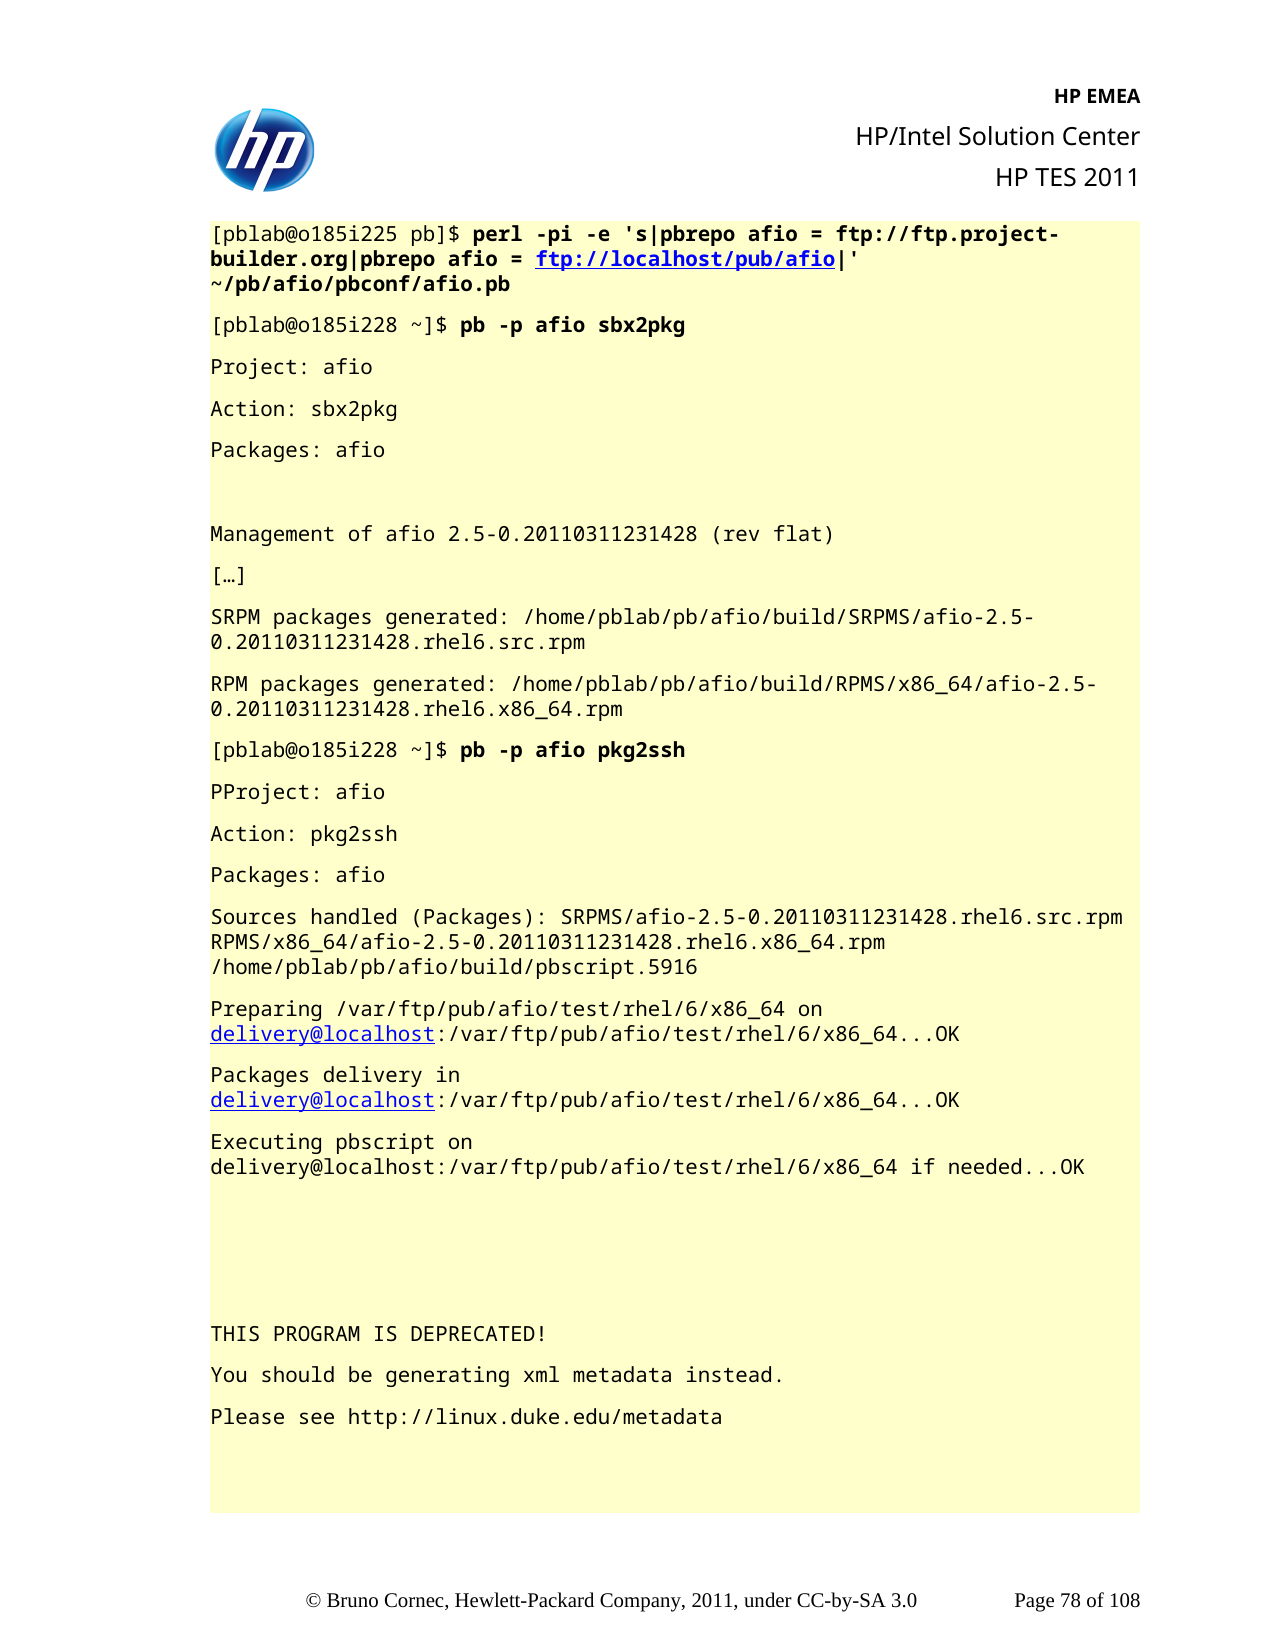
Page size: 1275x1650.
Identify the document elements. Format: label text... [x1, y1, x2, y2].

text Action: pkg2ssh [210, 821, 1140, 846]
text Executing pbscript on delivery@localhost:/var/ftp/pub/afio/test/rhel/6/x86_64 if needed...OK [210, 1129, 1140, 1179]
text THIS PROGRAM IS DEPRECATED! [210, 1321, 1140, 1346]
text Packages: afio [210, 863, 1140, 888]
text […] [210, 563, 1140, 588]
text SRPM packages generated: /home/pblab/pb/afio/build/SRPMS/afio-2.5-0.20110311231428.rhel6.src.rpm [210, 604, 1140, 654]
text Preparing /var/ftp/pub/afio/test/rhel/6/x86_64 on delivery@localhost:/var/ftp/pub/afio/test/rhel/6/x86_64...OK [210, 996, 1140, 1046]
text Management of afio 2.5-0.20110311231428 (rev flat) [210, 521, 1140, 546]
text Packages delivery in delivery@localhost:/var/ftp/pub/afio/test/rhel/6/x86_64...OK [210, 1063, 1140, 1113]
text Action: sbx2pkg [210, 396, 1140, 421]
text [pblab@o185i228 ~]$ pb -p afio sbx2pkg [210, 313, 1140, 338]
picture [214, 108, 315, 192]
text PProject: afio [210, 779, 1140, 804]
text You should be generating xml metadata instead. [210, 1363, 1140, 1388]
text [pblab@o185i225 pb]$ perl -pi -e 's|pbrepo afio = ftp://ftp.project-builder.org|pbrepo afio = ftp://localhost/pub/afio|' ~/pb/afio/pbconf/afio.pb [210, 221, 1140, 296]
text Please see http://linux.duke.edu/metadata [210, 1404, 1140, 1429]
text [pblab@o185i228 ~]$ pb -p afio pkg2ssh [210, 738, 1140, 763]
text RPM packages generated: /home/pblab/pb/afio/build/RPMS/x86_64/afio-2.5-0.20110311231428.rhel6.x86_64.rpm [210, 671, 1140, 721]
text Sources handled (Packages): SRPMS/afio-2.5-0.20110311231428.rhel6.src.rpm RPMS/x86_64/afio-2.5-0.20110311231428.rhel6.x86_64.rpm /home/pblab/pb/afio/build/pbscript.5916 [210, 904, 1140, 979]
text Packages: afio [210, 438, 1140, 463]
text Project: afio [210, 354, 1140, 379]
